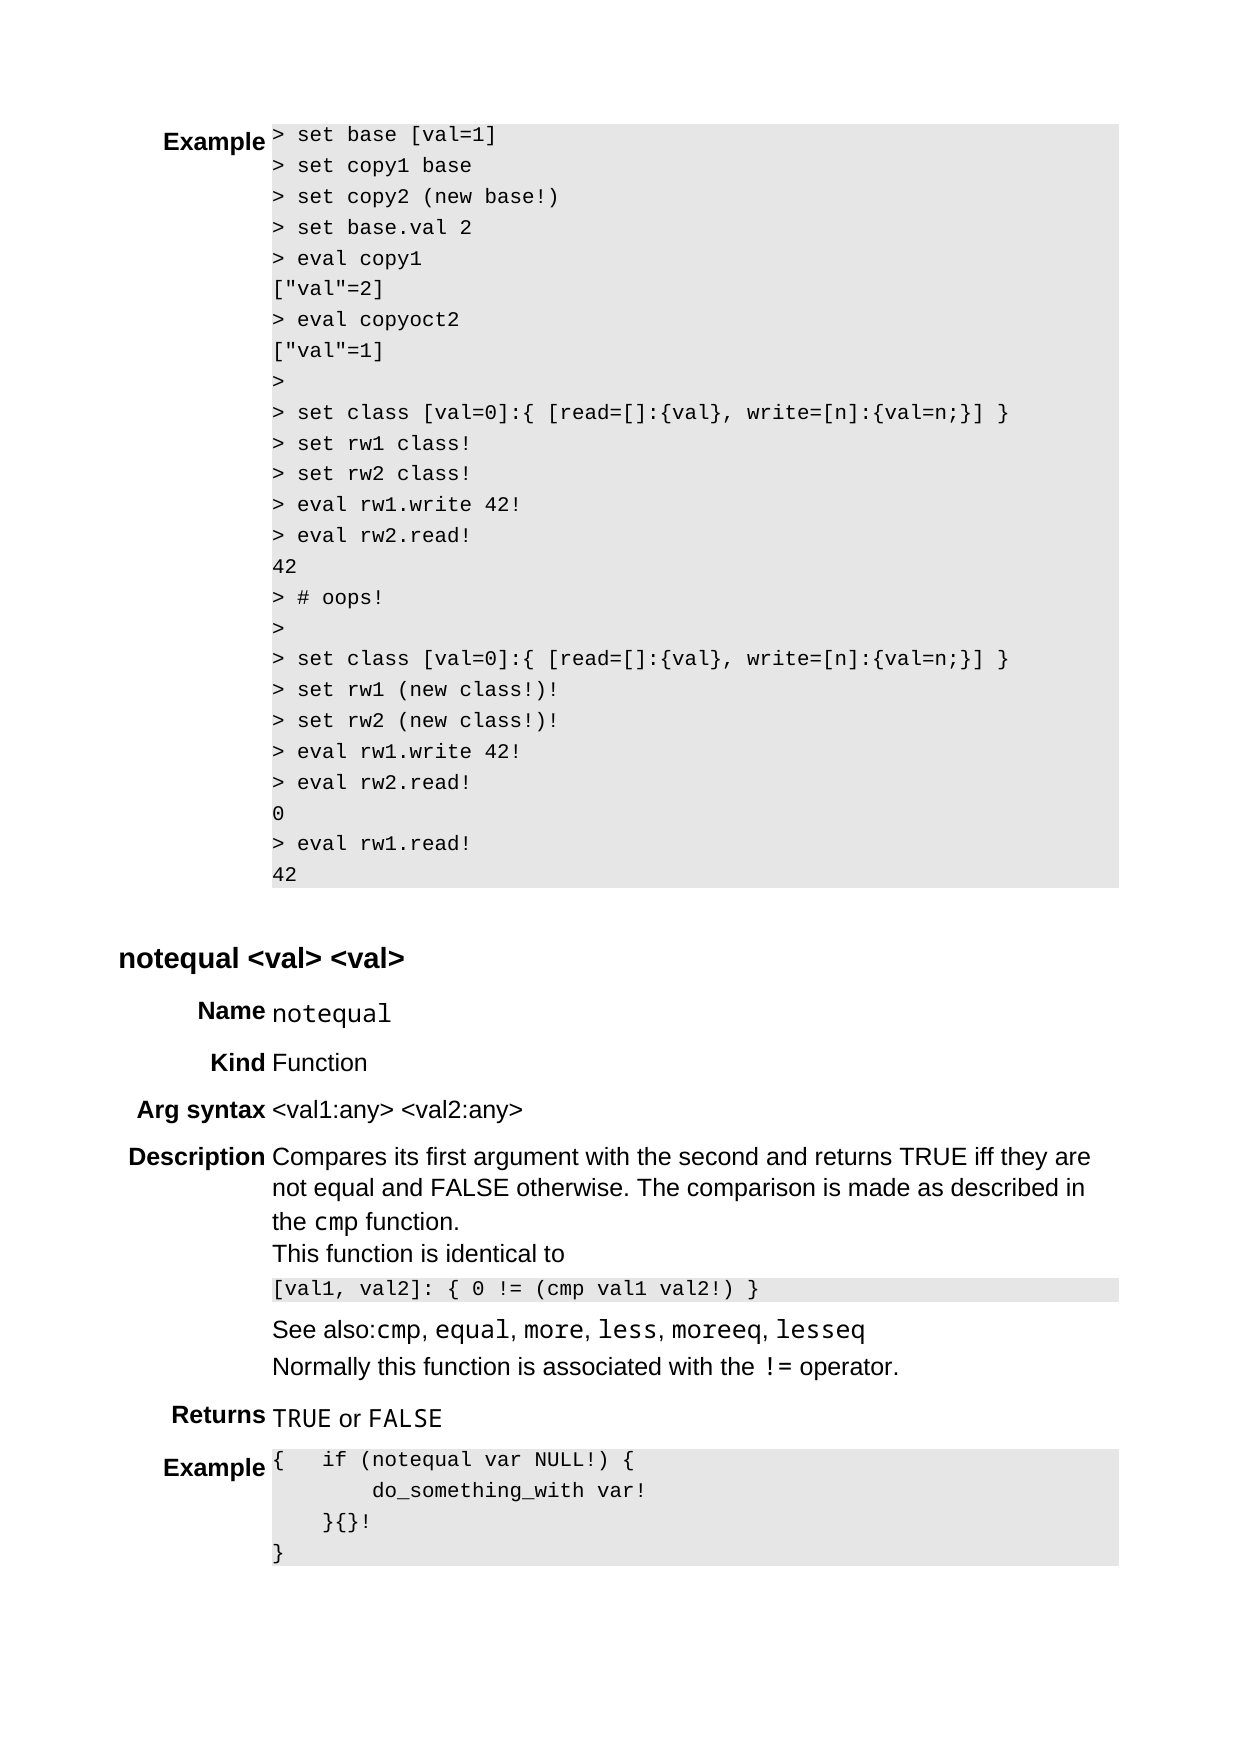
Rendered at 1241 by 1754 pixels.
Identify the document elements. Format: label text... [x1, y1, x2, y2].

table_cell Returns [118, 1391, 269, 1443]
table_cell Function [269, 1039, 1122, 1086]
table_header Name [118, 987, 269, 1039]
table_cell Kind [118, 1039, 269, 1086]
table_cell Compares its first argument with the second and returns TRUE iff they are not equal and FALSE otherwise. The comparison is made as described in the cmp function. This function is identical to [val1, val2]: { 0 != (cmp val1 val2!) } See also:cmp, equal, more, less, moreeq, lesseq Normally this function is associated with the != operator. [269, 1133, 1122, 1391]
table_cell TRUE or FALSE [269, 1391, 1122, 1443]
table_cell Example [118, 118, 269, 894]
table_cell <val1:any> <val2:any> [269, 1086, 1122, 1133]
table_cell Arg syntax [118, 1086, 269, 1133]
table_cell Description [118, 1133, 269, 1391]
table_cell { if (notequal var NULL!) { do_something_with var! }{}! } [269, 1444, 1122, 1572]
table_cell > set base [val=1] > set copy1 base > set copy2 (new base!) > set base.val 2 > eval copy1 ["val"=2] > eval copyoct2 ["val"=1] > > set class [val=0]:{ [read=[]:{val}, write=[n]:{val=n;}] } > set rw1 class! > set rw2 class! > eval rw1.write 42! > eval rw2.read! 42 > # oops! > > set class [val=0]:{ [read=[]:{val}, write=[n]:{val=n;}] } > set rw1 (new class!)! > set rw2 (new class!)! > eval rw1.write 42! > eval rw2.read! 0 > eval rw1.read! 42 [269, 118, 1122, 894]
table_header notequal [269, 987, 1122, 1039]
subtitle notequal <val> <val> [118, 941, 1122, 975]
table_cell Example [118, 1444, 269, 1572]
